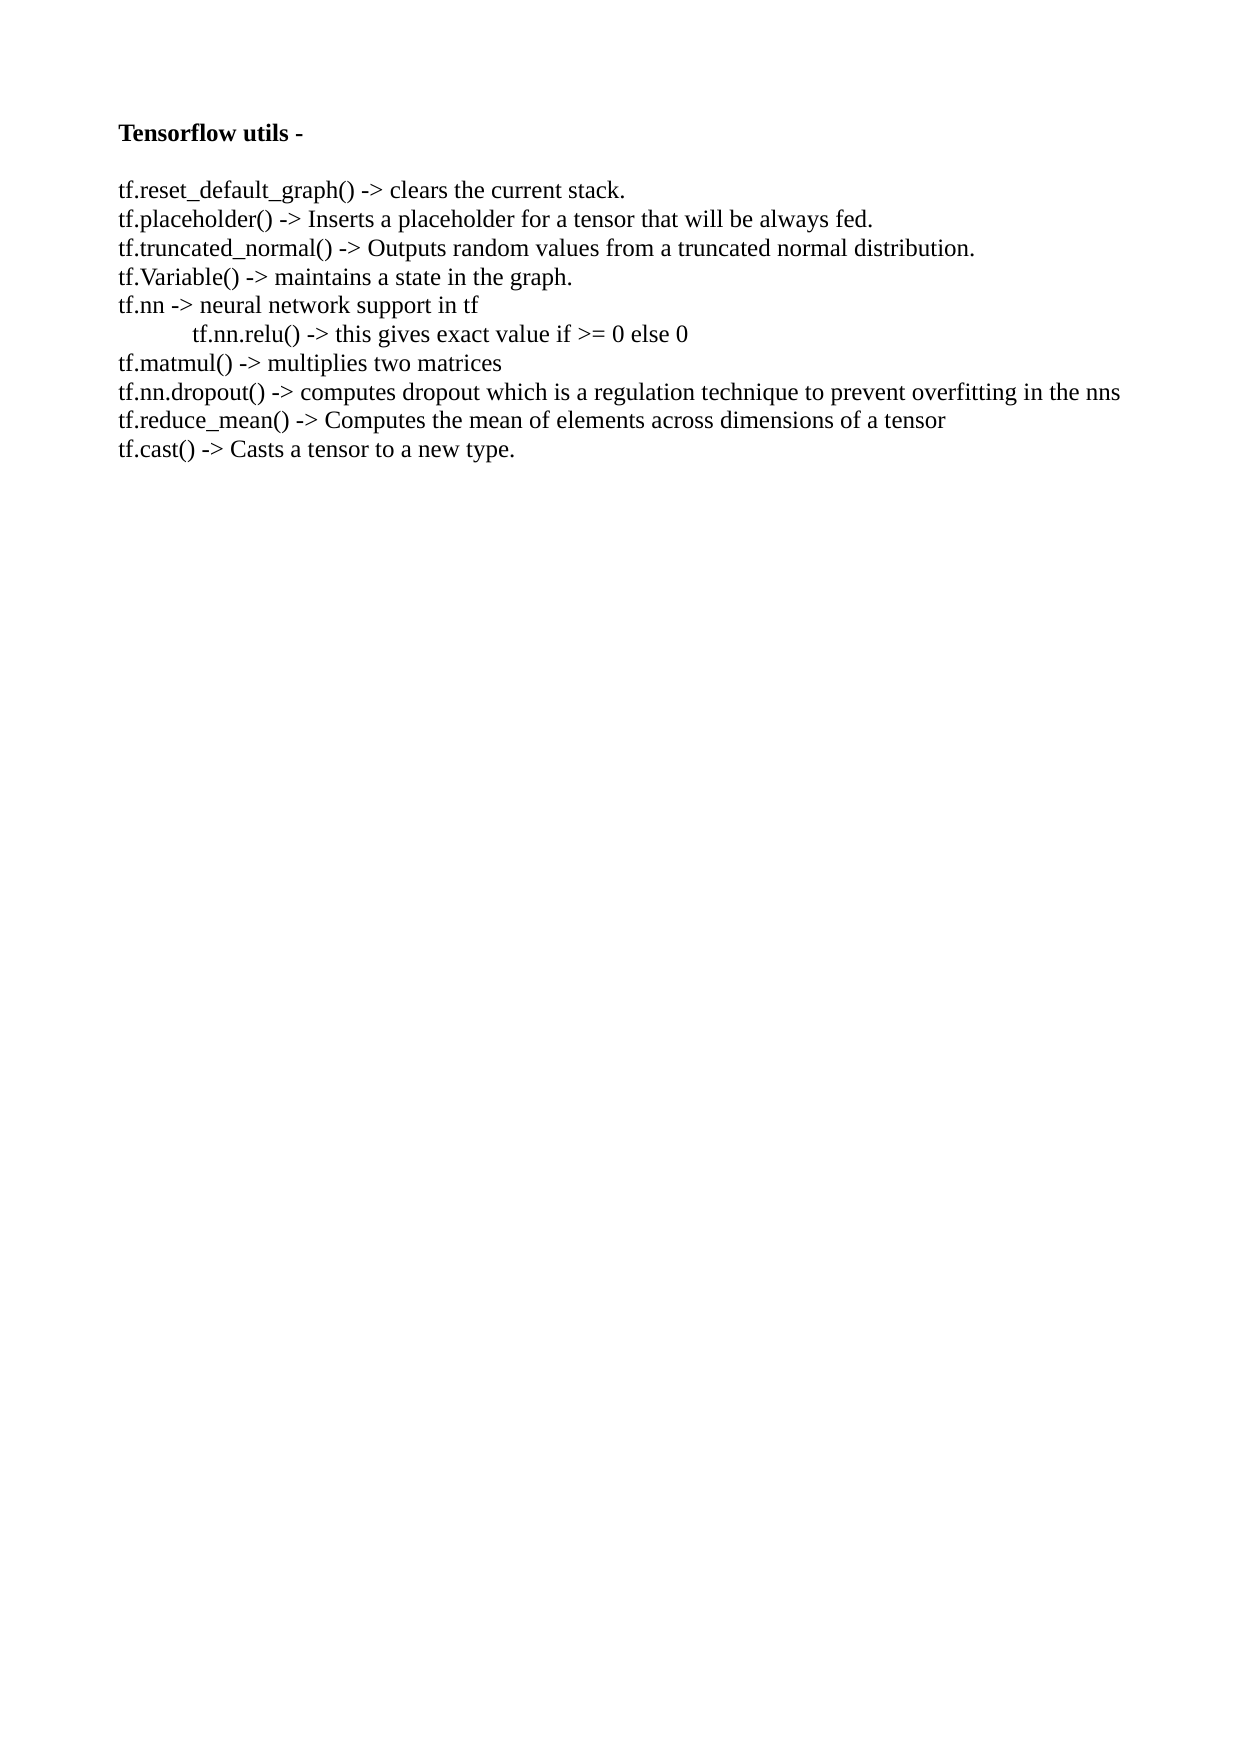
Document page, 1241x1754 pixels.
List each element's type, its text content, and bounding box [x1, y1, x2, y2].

text tf.nn.relu() -> this gives exact value if >= 0 else 0 [118, 319, 1122, 348]
text tf.reset_default_graph() -> clears the current stack. [118, 176, 1122, 204]
text tf.nn -> neural network support in tf [118, 291, 1122, 319]
text tf.truncated_normal() -> Outputs random values from a truncated normal distribution. [118, 233, 1122, 262]
text tf.nn.dropout() -> computes dropout which is a regulation technique to prevent overfitting in the nns [118, 377, 1122, 406]
text tf.placeholder() -> Inserts a placeholder for a tensor that will be always fed. [118, 204, 1122, 233]
text Tensorflow utils - [118, 118, 1122, 147]
text tf.matmul() -> multiplies two matrices [118, 348, 1122, 377]
text tf.Variable() -> maintains a state in the graph. [118, 262, 1122, 291]
text tf.cast() -> Casts a tensor to a new type. [118, 434, 1122, 463]
text tf.reduce_mean() -> Computes the mean of elements across dimensions of a tensor [118, 406, 1122, 434]
